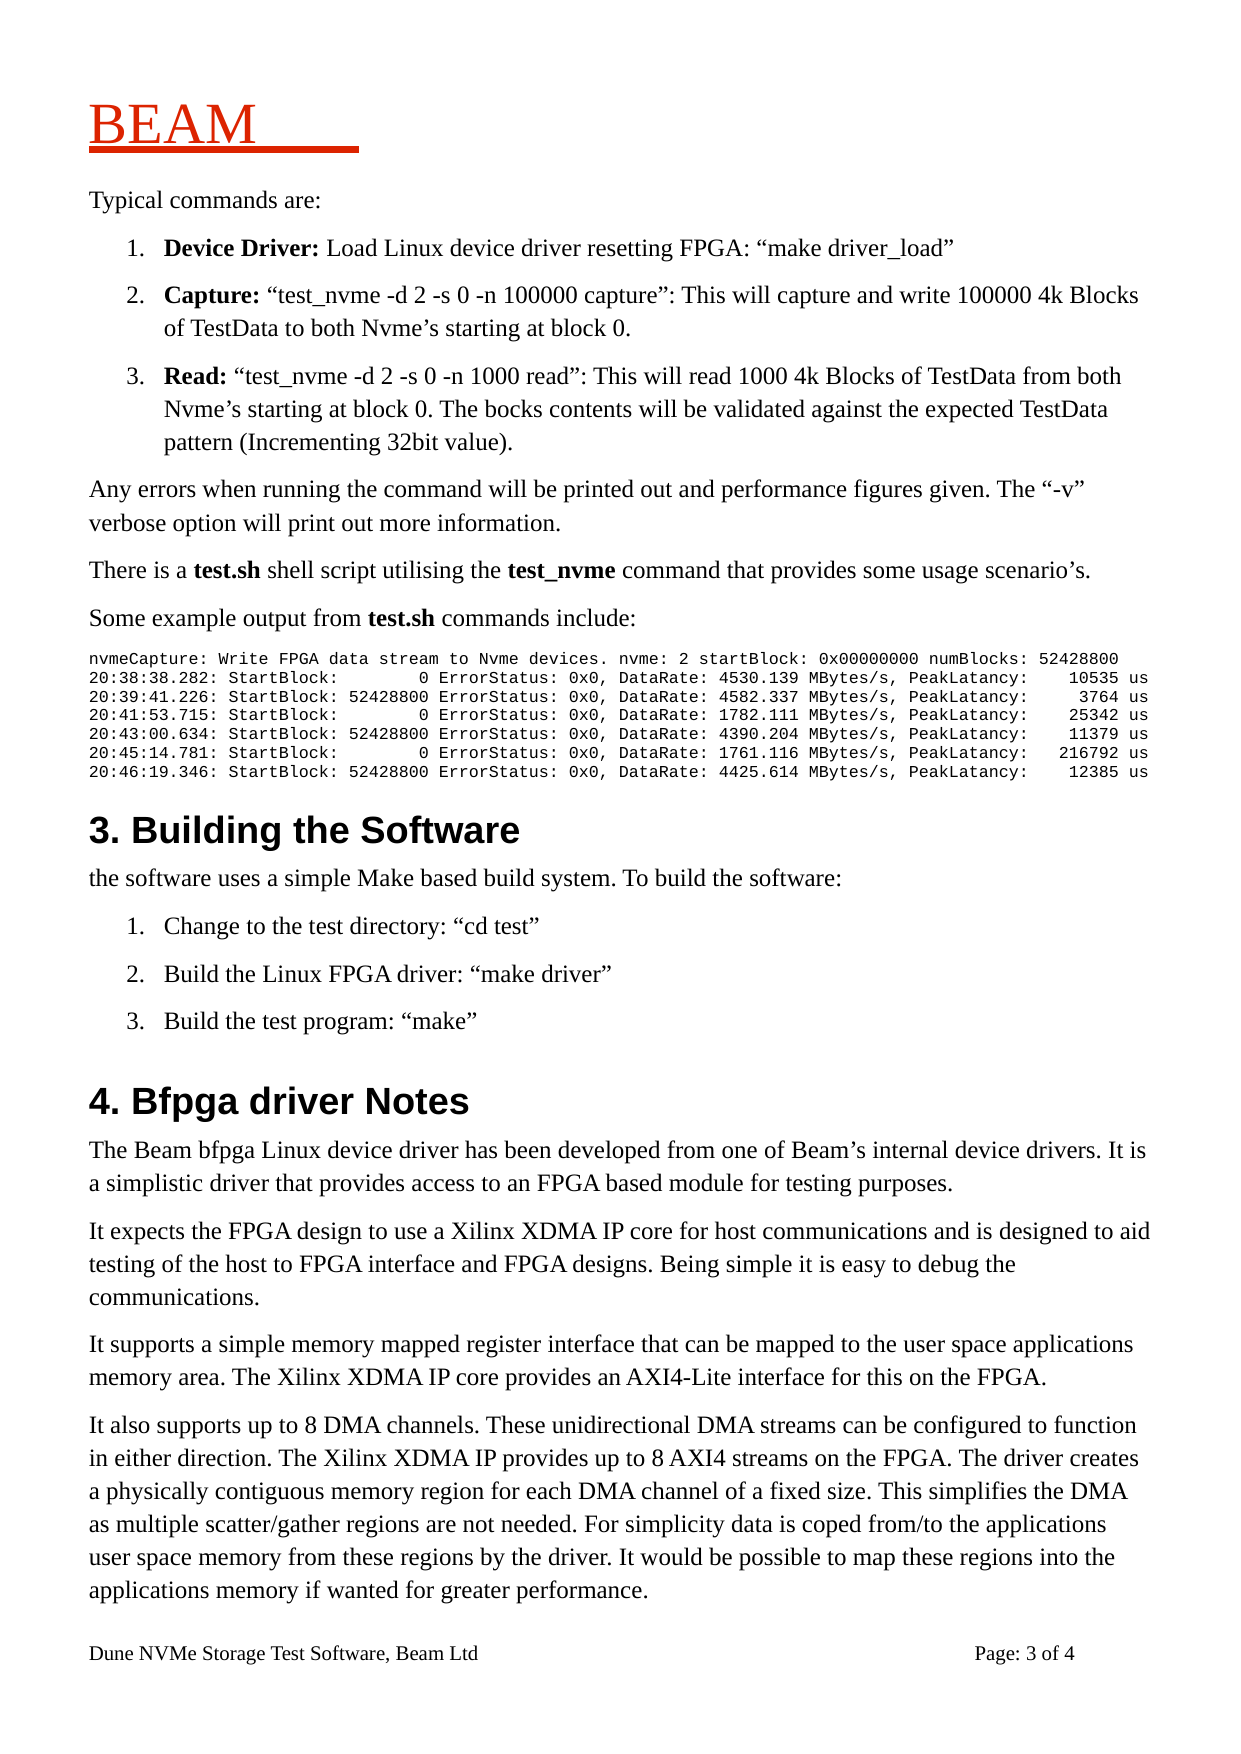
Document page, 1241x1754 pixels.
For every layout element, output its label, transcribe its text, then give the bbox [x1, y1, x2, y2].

text It expects the FPGA design to use a Xilinx XDMA IP core for host communications and is designed to aid testing of the host to FPGA interface and FPGA designs. Being simple it is easy to debug the communications. [88, 1216, 1152, 1311]
text It supports a simple memory mapped register interface that can be mapped to the user space applications memory area. The Xilinx XDMA IP core provides an AXI4-Lite interface for this on the FPGA. [88, 1329, 1152, 1391]
text 20:46:19.346: StartBlock: 52428800 ErrorStatus: 0x0, DataRate: 4425.614 MBytes/s, PeakLatancy: 12385 us [88, 763, 1152, 782]
text 20:41:53.715: StartBlock: 0 ErrorStatus: 0x0, DataRate: 1782.111 MBytes/s, PeakLatancy: 25342 us [88, 707, 1152, 726]
subtitle Building the Software [88, 807, 1152, 851]
list Read: “test_nvme -d 2 -s 0 -n 1000 read”: This will read 1000 4k Blocks of TestData from both Nvme’s starting at block 0. The bocks contents will be validated against the expected TestData pattern (Incrementing 32bit value). [126, 361, 1152, 456]
text It also supports up to 8 DMA channels. These unidirectional DMA streams can be configured to function in either direction. The Xilinx XDMA IP provides up to 8 AXI4 streams on the FPGA. The driver creates a physically contiguous memory region for each DMA channel of a fixed size. This simplifies the DMA as multiple scatter/gather regions are not needed. For simplicity data is coped from/to the applications user space memory from these regions by the driver. It would be possible to map these regions into the applications memory if wanted for greater performance. [88, 1410, 1152, 1604]
list Change to the test directory: “cd test” [126, 911, 1152, 940]
text Any errors when running the command will be printed out and performance figures given. The “-v” verbose option will print out more information. [88, 474, 1152, 536]
list Build the test program: “make” [126, 1006, 1152, 1035]
subtitle Bfpga driver Notes [88, 1079, 1152, 1123]
text the software uses a simple Make based build system. To build the software: [88, 863, 1152, 892]
text Some example output from test.sh commands include: [88, 603, 1152, 632]
text 20:38:38.282: StartBlock: 0 ErrorStatus: 0x0, DataRate: 4530.139 MBytes/s, PeakLatancy: 10535 us [88, 669, 1152, 688]
text nvmeCapture: Write FPGA data stream to Nvme devices. nvme: 2 startBlock: 0x00000000 numBlocks: 52428800 [88, 650, 1152, 669]
list Build the Linux FPGA driver: “make driver” [126, 959, 1152, 987]
text 20:43:00.634: StartBlock: 52428800 ErrorStatus: 0x0, DataRate: 4390.204 MBytes/s, PeakLatancy: 11379 us [88, 726, 1152, 745]
list Device Driver: Load Linux device driver resetting FPGA: “make driver_load” [126, 233, 1152, 261]
text 20:39:41.226: StartBlock: 52428800 ErrorStatus: 0x0, DataRate: 4582.337 MBytes/s, PeakLatancy: 3764 us [88, 688, 1152, 707]
list Capture: “test_nvme -d 2 -s 0 -n 100000 capture”: This will capture and write 100000 4k Blocks of TestData to both Nvme’s starting at block 0. [126, 280, 1152, 342]
text There is a test.sh shell script utilising the test_nvme command that provides some usage scenario’s. [88, 555, 1152, 584]
text 20:45:14.781: StartBlock: 0 ErrorStatus: 0x0, DataRate: 1761.116 MBytes/s, PeakLatancy: 216792 us [88, 745, 1152, 763]
text The Beam bfpga Linux device driver has been developed from one of Beam’s internal device drivers. It is a simplistic driver that provides access to an FPGA based module for testing purposes. [88, 1135, 1152, 1197]
text Typical commands are: [88, 185, 1152, 214]
